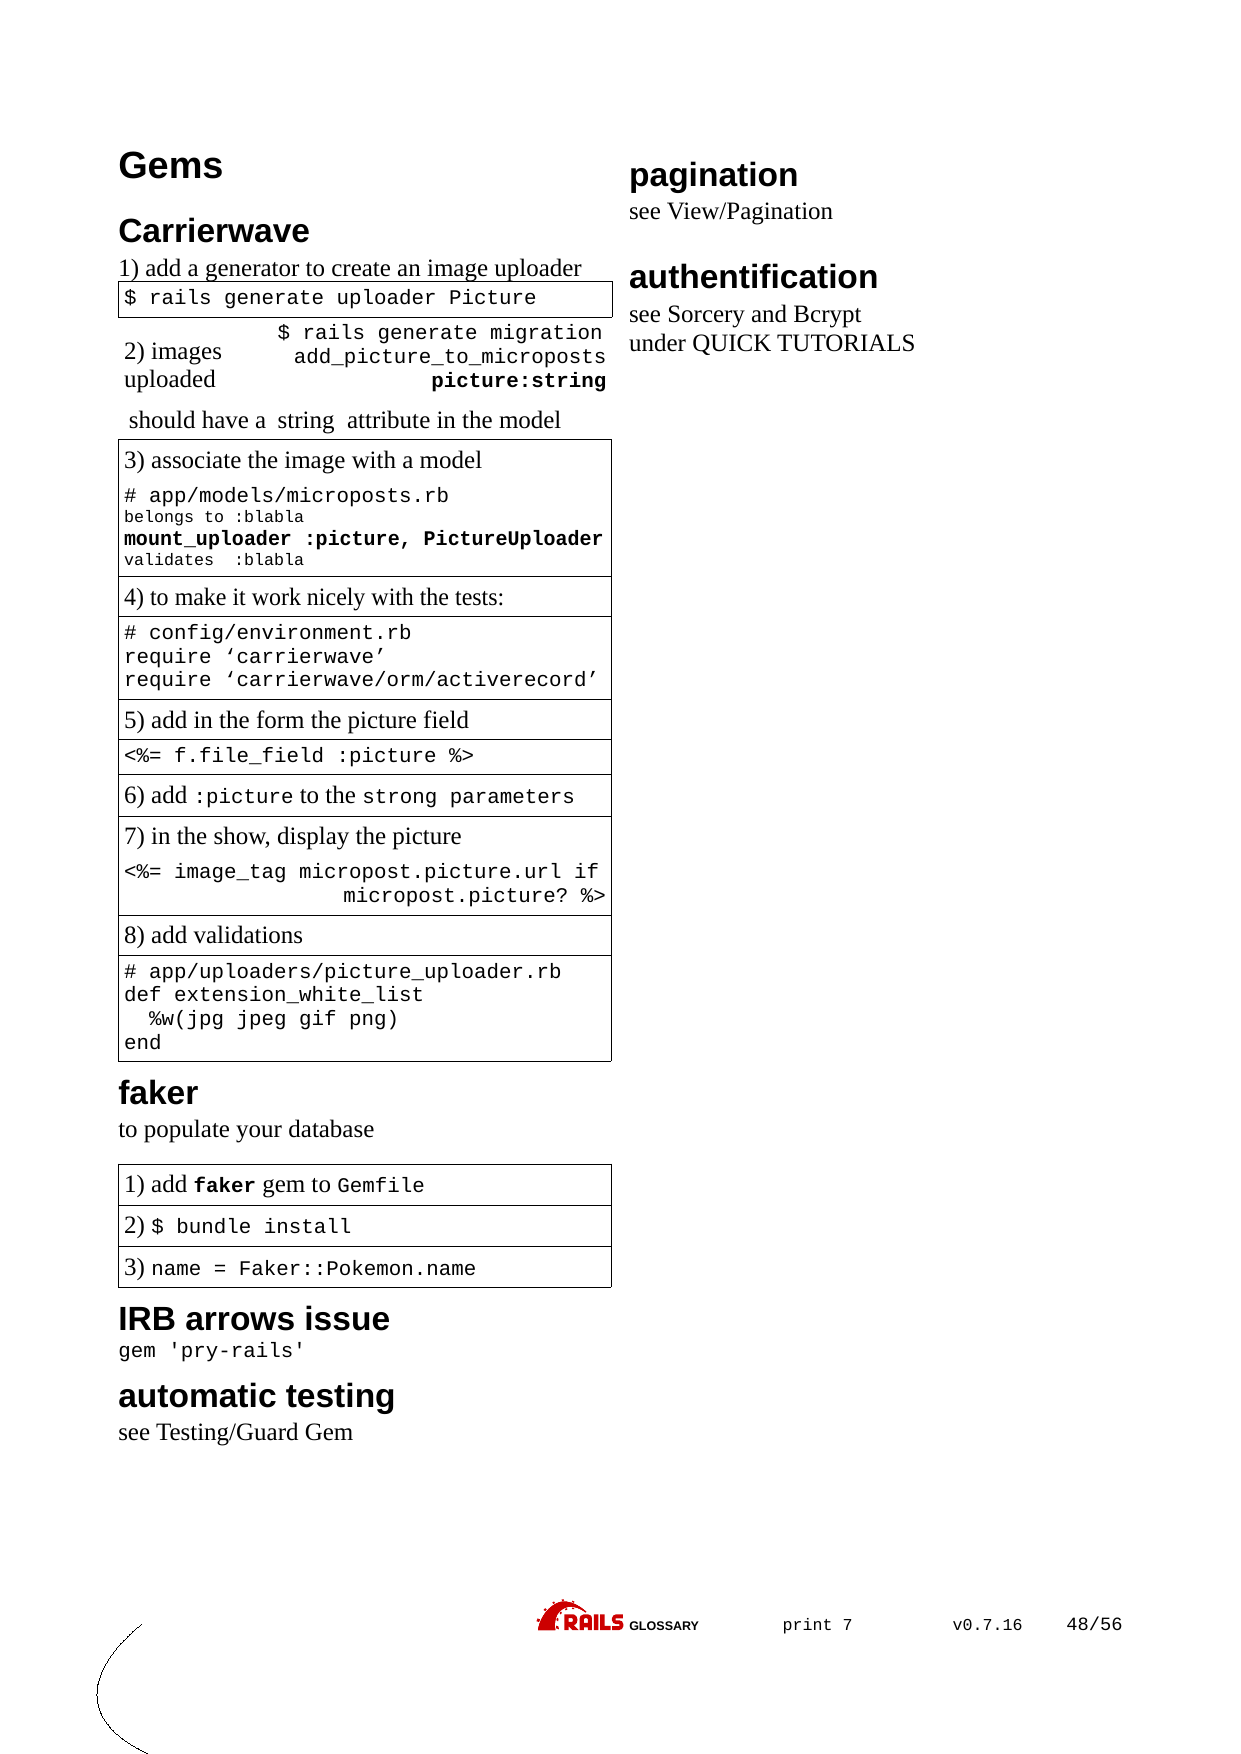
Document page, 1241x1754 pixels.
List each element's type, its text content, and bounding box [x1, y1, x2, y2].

table_cell string attribute in the model [272, 399, 612, 439]
text under QUICK TUTORIALS [629, 328, 1122, 356]
table_cell <%= image_tag micropost.picture.url if micropost.picture? %> [119, 856, 611, 914]
subtitle pagination [629, 155, 1122, 193]
table_cell 6) add :picture to the strong parameters [119, 775, 611, 816]
table_cell should have a [118, 399, 272, 439]
text see Testing/Guard Gem [118, 1417, 611, 1446]
table_cell 4) to make it work nicely with the tests: [119, 577, 611, 616]
table_cell 3) name = Faker::Pokemon.name [119, 1247, 611, 1287]
table_header # config/environment.rb require ‘carrierwave’ require ‘carrierwave/orm/activerecord’ [119, 617, 611, 699]
table_cell $ rails generate migration add_picture_to_microposts picture:string [272, 318, 612, 399]
table_cell # app/uploaders/picture_uploader.rb def extension_white_list %w(jpg jpeg gif png) end [119, 956, 611, 1061]
subtitle Carrierwave [118, 211, 611, 250]
table_cell 2) $ bundle install [119, 1206, 611, 1246]
table_cell 8) add validations [119, 916, 611, 955]
table_cell 2) images uploaded [118, 318, 272, 399]
text gem 'pry-rails' [118, 1340, 611, 1364]
text to populate your database [118, 1114, 611, 1143]
table_cell # app/models/microposts.rb belongs to :blabla mount_uploader :picture, PictureUploader validates :blabla [119, 480, 611, 576]
text 1) add a generator to create an image uploader [118, 253, 611, 281]
table_header <%= f.file_field :picture %> [119, 740, 611, 774]
table_header $ rails generate uploader Picture [119, 282, 612, 317]
subtitle authentification [629, 257, 1122, 296]
table_cell 7) in the show, display the picture [119, 817, 611, 856]
table_header 3) associate the image with a model [119, 440, 611, 479]
subtitle IRB arrows issue [118, 1299, 611, 1337]
text see Sorcery and Bcrypt [629, 299, 1122, 328]
subtitle automatic testing [118, 1376, 611, 1414]
subtitle faker [118, 1073, 611, 1112]
text see View/Pagination [629, 196, 1122, 225]
table_header 1) add faker gem to Gemfile [119, 1165, 611, 1205]
table_cell 5) add in the form the picture field [119, 700, 611, 739]
subtitle Gems [118, 143, 611, 187]
